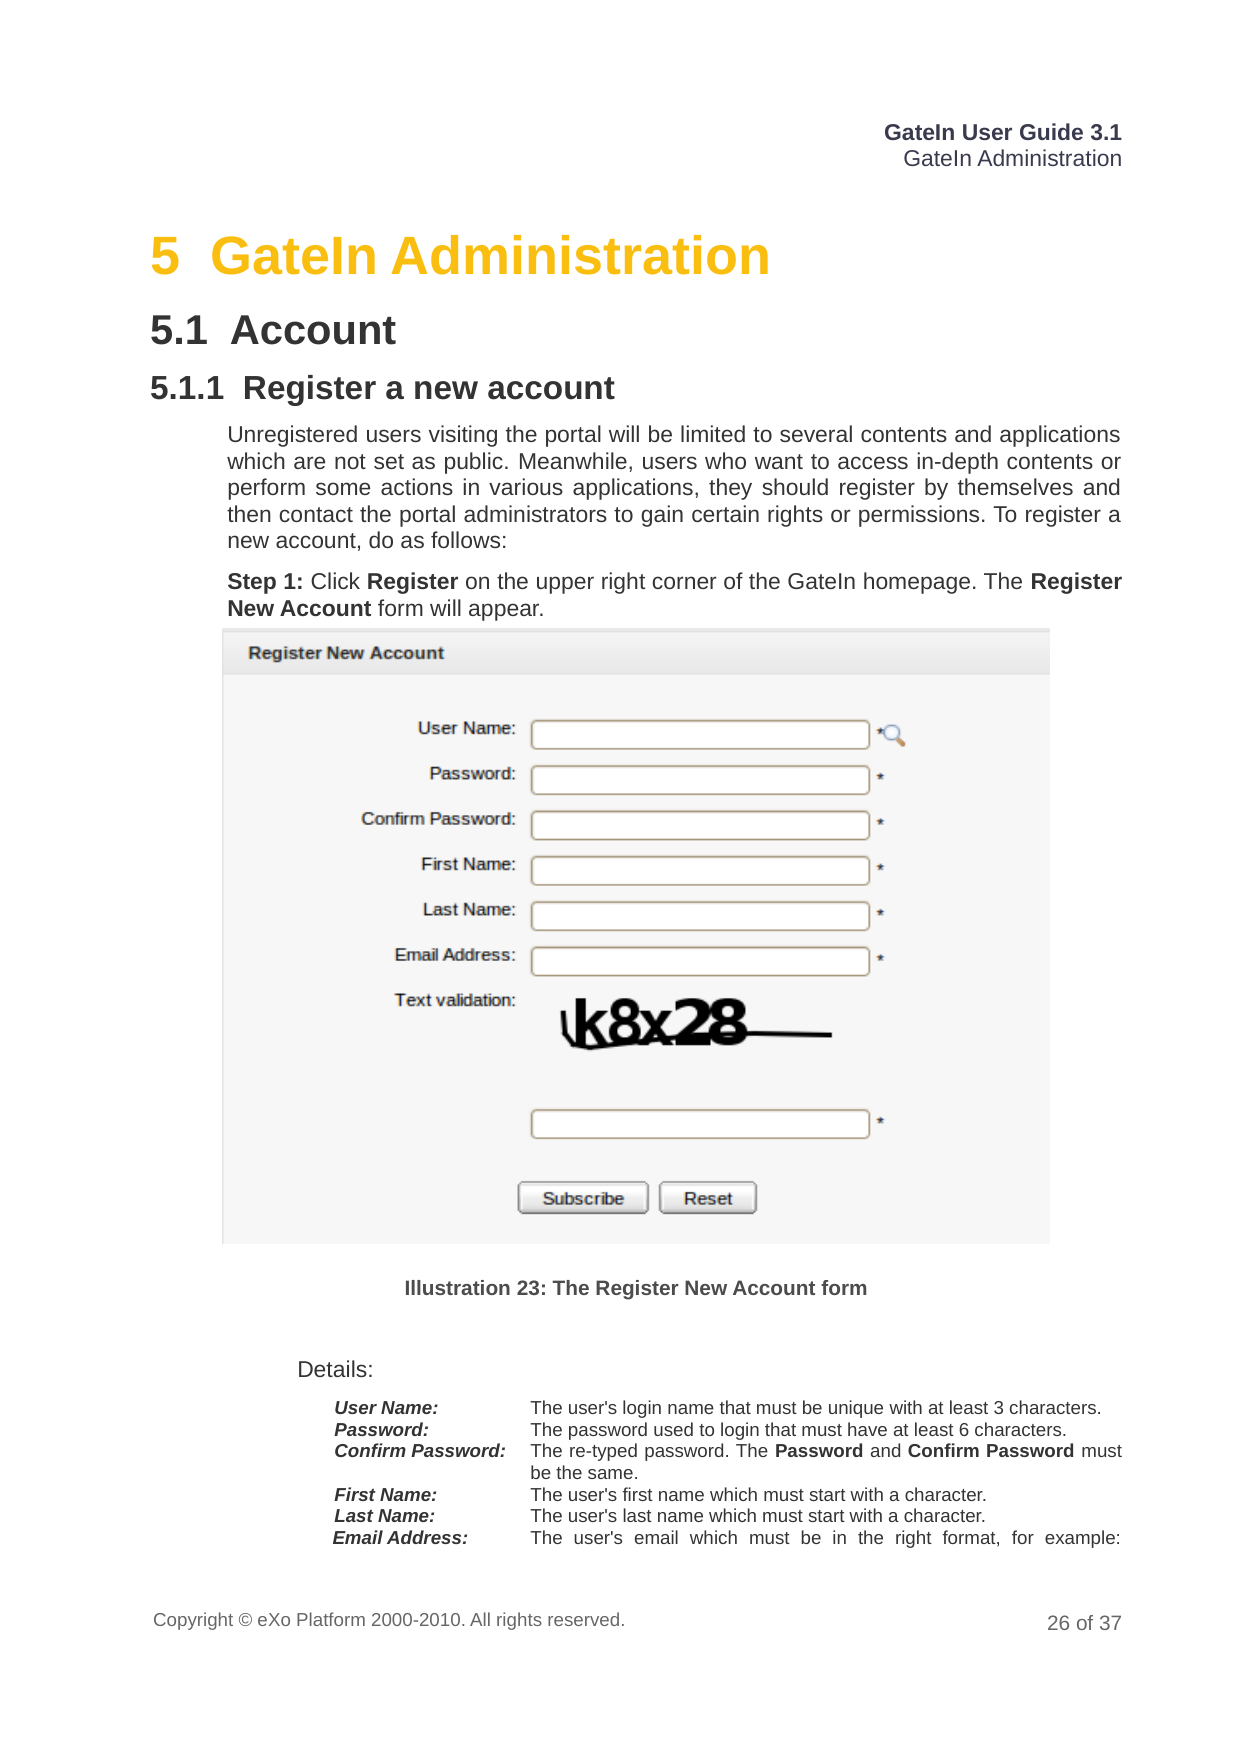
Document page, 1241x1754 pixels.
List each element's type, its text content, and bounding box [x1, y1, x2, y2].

text Password: The password used to login that must have at least 6 characters. [334, 1419, 1122, 1440]
picture [222, 628, 1050, 1244]
subtitle GateIn Administration [150, 223, 1122, 286]
text Confirm Password: The re-typed password. The Password and Confirm Password must be the same. [334, 1440, 1122, 1483]
subtitle Register a new account [150, 368, 1122, 406]
text Email Address: The user's email which must be in the right format, for example: [332, 1527, 1122, 1548]
text Illustration 24: The Register New Account form [222, 1244, 1050, 1299]
text Last Name: The user's last name which must start with a character. [334, 1505, 1122, 1527]
text First Name: The user's first name which must start with a character. [334, 1483, 1122, 1505]
text User Name: The user's login name that must be unique with at least 3 characters. [334, 1397, 1122, 1419]
text Step 1: Click Register on the upper right corner of the GateIn homepage. The Register New Account form will appear. [227, 568, 1122, 621]
text Details: [150, 1356, 1122, 1382]
subtitle Account [150, 305, 1122, 353]
